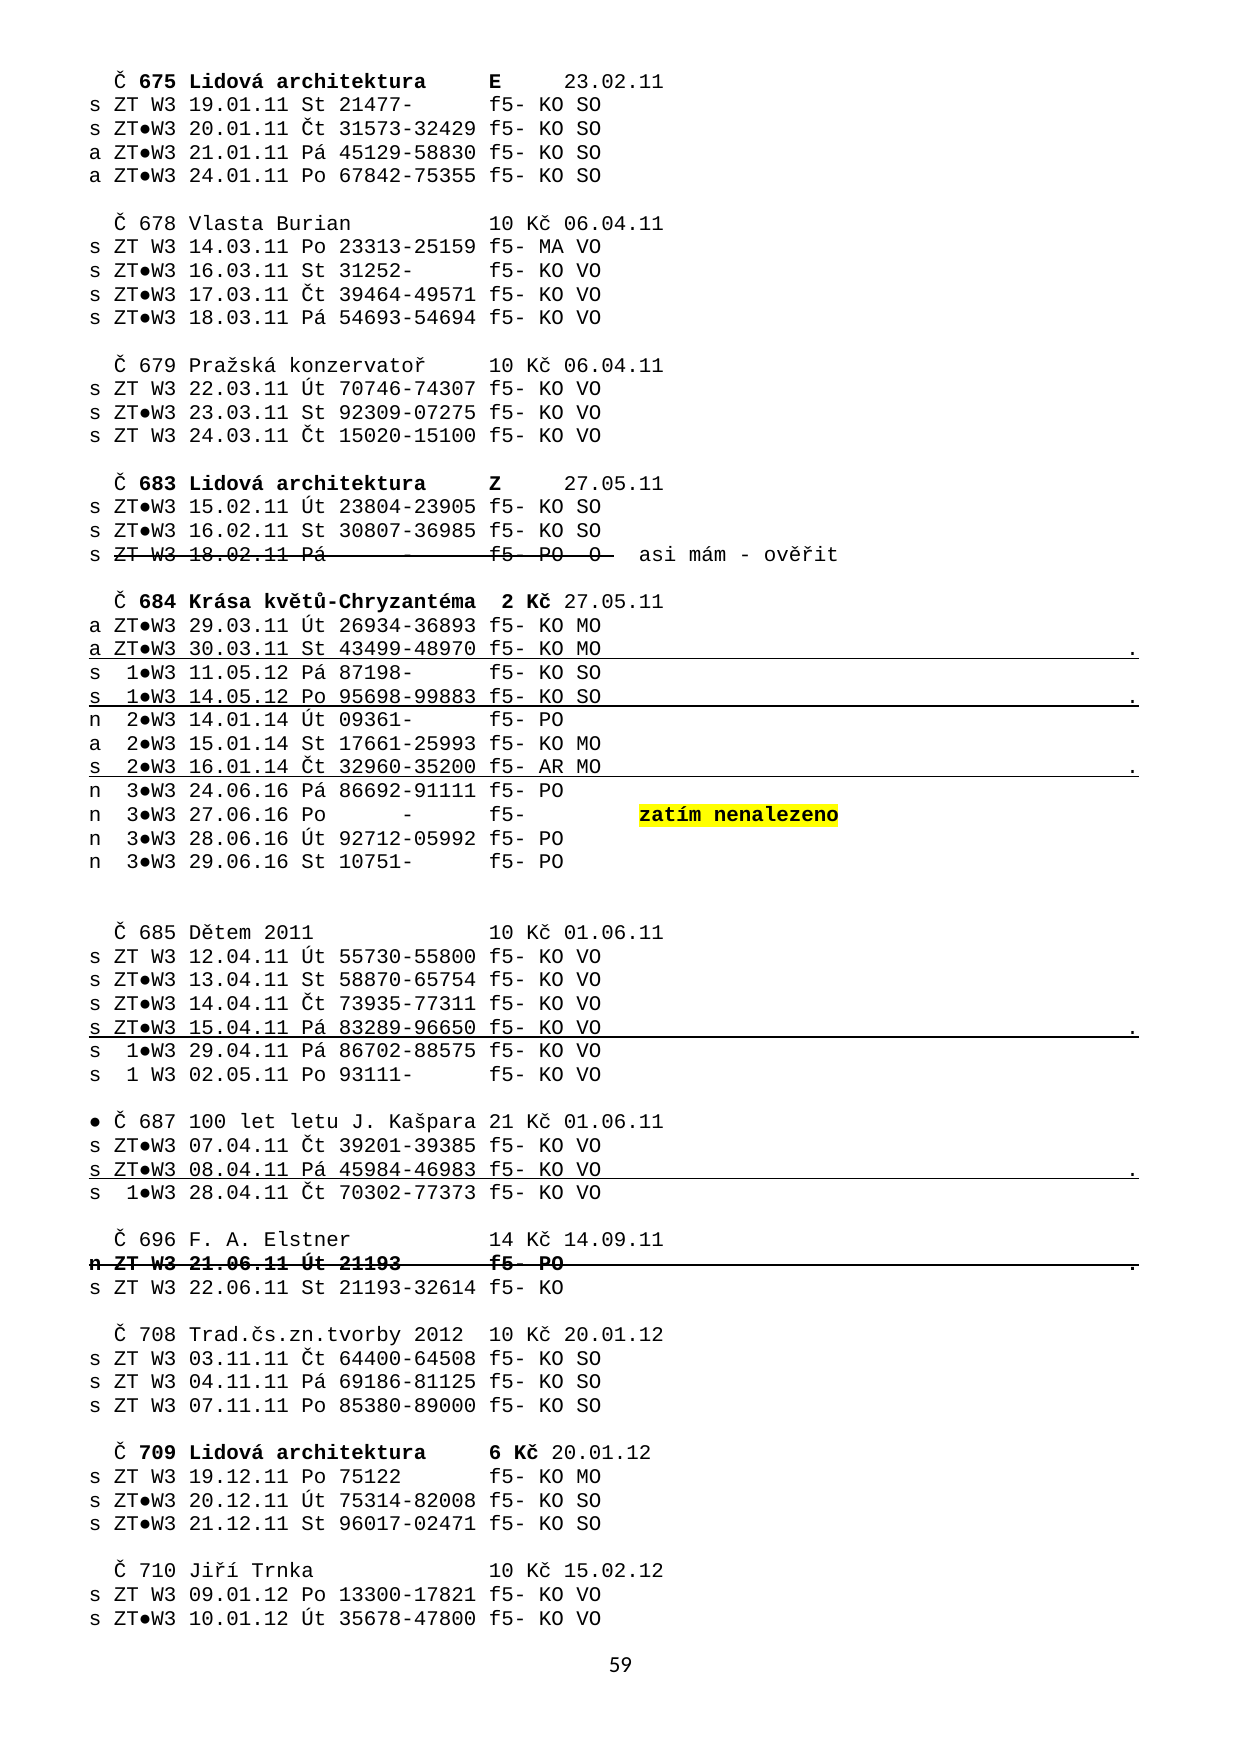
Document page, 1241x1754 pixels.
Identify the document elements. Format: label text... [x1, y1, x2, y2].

text s ZT●W3 15.04.11 Pá 83289-96650 f5- KO VO . [88, 1017, 1152, 1040]
text s 1●W3 28.04.11 Čt 70302-77373 f5- KO VO [88, 1182, 1152, 1206]
text s ZT W3 22.06.11 St 21193-32614 f5- KO [88, 1277, 1152, 1300]
text s ZT●W3 20.01.11 Čt 31573-32429 f5- KO SO [88, 118, 1152, 142]
text s 1●W3 14.05.12 Po 95698-99883 f5- KO SO . [88, 686, 1152, 709]
text s ZT●W3 17.03.11 Čt 39464-49571 f5- KO VO [88, 284, 1152, 307]
text Č 708 Trad.čs.zn.tvorby 2012 10 Kč 20.01.12 [88, 1324, 1152, 1348]
text s ZT●W3 08.04.11 Pá 45984-46983 f5- KO VO . [88, 1158, 1152, 1182]
text Č 685 Dětem 2011 10 Kč 01.06.11 [88, 922, 1152, 946]
text n 3●W3 27.06.16 Po - f5- zatím nenalezeno [88, 804, 1152, 827]
text n 3●W3 24.06.16 Pá 86692-91111 f5- PO [88, 780, 1152, 804]
text s 2●W3 16.01.14 Čt 32960-35200 f5- AR MO . [88, 757, 1152, 780]
text s ZT W3 07.11.11 Po 85380-89000 f5- KO SO [88, 1395, 1152, 1419]
text s 1 W3 02.05.11 Po 93111- f5- KO VO [88, 1064, 1152, 1088]
text n 3●W3 28.06.16 Út 92712-05992 f5- PO [88, 827, 1152, 851]
text s ZT W3 24.03.11 Čt 15020-15100 f5- KO VO [88, 426, 1152, 449]
text s ZT W3 12.04.11 Út 55730-55800 f5- KO VO [88, 946, 1152, 969]
text s ZT W3 19.01.11 St 21477- f5- KO SO [88, 94, 1152, 118]
text Č 709 Lidová architektura 6 Kč 20.01.12 [88, 1442, 1152, 1466]
text Č 678 Vlasta Burian 10 Kč 06.04.11 [88, 213, 1152, 236]
text s ZT W3 04.11.11 Pá 69186-81125 f5- KO SO [88, 1371, 1152, 1395]
text s ZT●W3 23.03.11 St 92309-07275 f5- KO VO [88, 402, 1152, 426]
text s ZT●W3 16.02.11 St 30807-36985 f5- KO SO [88, 520, 1152, 544]
text s ZT●W3 14.04.11 Čt 73935-77311 f5- KO VO [88, 993, 1152, 1017]
text s ZT W3 03.11.11 Čt 64400-64508 f5- KO SO [88, 1348, 1152, 1371]
text Č 696 F. A. Elstner 14 Kč 14.09.11 [88, 1229, 1152, 1253]
text Č 675 Lidová architektura E 23.02.11 [88, 71, 1152, 94]
text s ZT W3 19.12.11 Po 75122 f5- KO MO [88, 1466, 1152, 1489]
text a ZT●W3 24.01.11 Po 67842-75355 f5- KO SO [88, 165, 1152, 189]
text n 2●W3 14.01.14 Út 09361- f5- PO [88, 709, 1152, 733]
text ● Č 687 100 let letu J. Kašpara 21 Kč 01.06.11 [88, 1111, 1152, 1135]
text Č 684 Krása květů-Chryzantéma 2 Kč 27.05.11 [88, 591, 1152, 615]
text Č 679 Pražská konzervatoř 10 Kč 06.04.11 [88, 354, 1152, 378]
text Č 710 Jiří Trnka 10 Kč 15.02.12 [88, 1561, 1152, 1584]
text s 1●W3 29.04.11 Pá 86702-88575 f5- KO VO [88, 1040, 1152, 1064]
text s ZT W3 18.02.11 Pá - f5- PO O asi mám - ověřit [88, 544, 1152, 567]
text s ZT●W3 18.03.11 Pá 54693-54694 f5- KO VO [88, 307, 1152, 331]
text s ZT●W3 16.03.11 St 31252- f5- KO VO [88, 260, 1152, 284]
text s ZT●W3 13.04.11 St 58870-65754 f5- KO VO [88, 969, 1152, 993]
text a 2●W3 15.01.14 St 17661-25993 f5- KO MO [88, 733, 1152, 757]
text s ZT●W3 07.04.11 Čt 39201-39385 f5- KO VO [88, 1135, 1152, 1158]
text a ZT●W3 30.03.11 St 43499-48970 f5- KO MO . [88, 638, 1152, 662]
text s 1●W3 11.05.12 Pá 87198- f5- KO SO [88, 662, 1152, 686]
text s ZT W3 14.03.11 Po 23313-25159 f5- MA VO [88, 236, 1152, 260]
text s ZT●W3 20.12.11 Út 75314-82008 f5- KO SO [88, 1489, 1152, 1513]
text s ZT●W3 21.12.11 St 96017-02471 f5- KO SO [88, 1513, 1152, 1537]
text Č 683 Lidová architektura Z 27.05.11 [88, 473, 1152, 496]
text a ZT●W3 29.03.11 Út 26934-36893 f5- KO MO [88, 615, 1152, 638]
text s ZT W3 09.01.12 Po 13300-17821 f5- KO VO [88, 1584, 1152, 1608]
text s ZT●W3 10.01.12 Út 35678-47800 f5- KO VO [88, 1608, 1152, 1631]
text s ZT●W3 15.02.11 Út 23804-23905 f5- KO SO [88, 496, 1152, 520]
text n ZT W3 21.06.11 Út 21193 f5- PO . [88, 1253, 1152, 1277]
text n 3●W3 29.06.16 St 10751- f5- PO [88, 851, 1152, 875]
text s ZT W3 22.03.11 Út 70746-74307 f5- KO VO [88, 378, 1152, 402]
text a ZT●W3 21.01.11 Pá 45129-58830 f5- KO SO [88, 142, 1152, 165]
